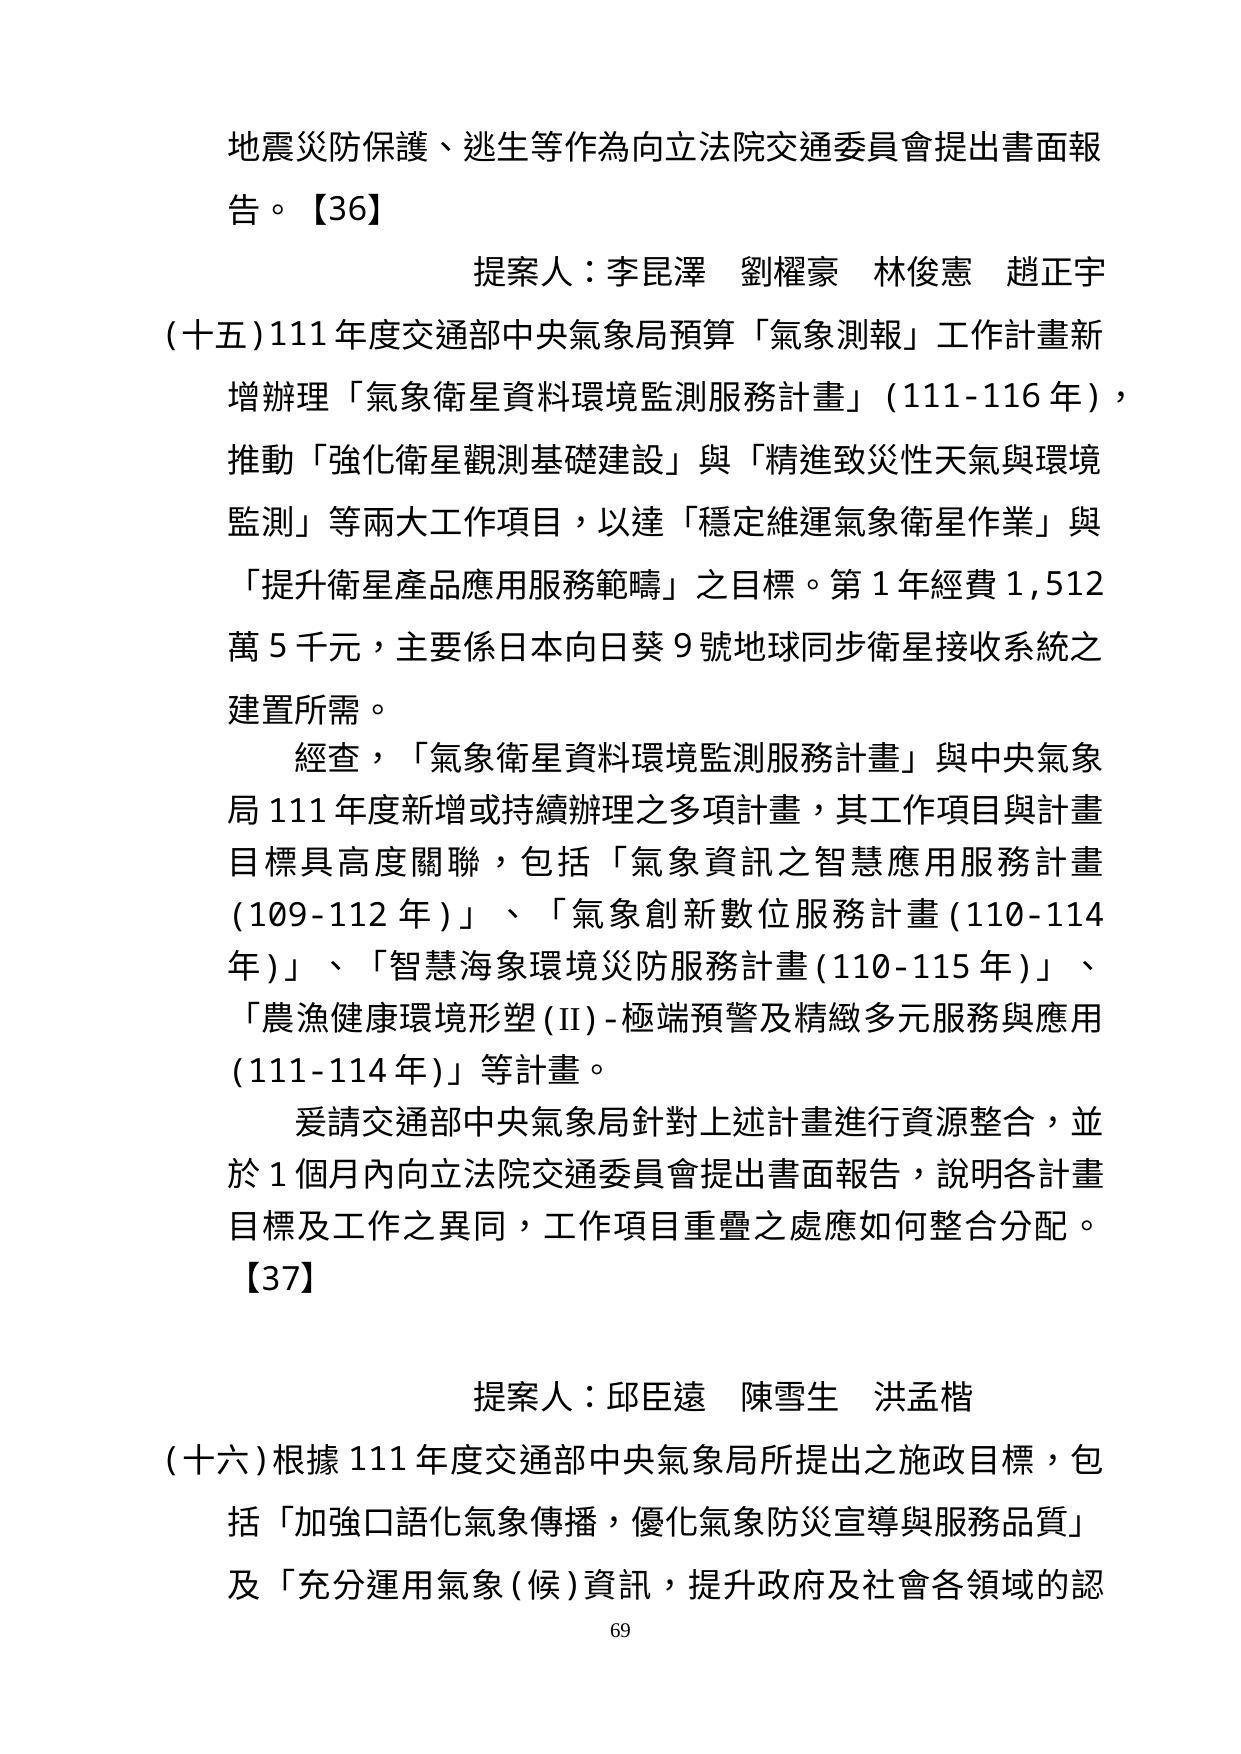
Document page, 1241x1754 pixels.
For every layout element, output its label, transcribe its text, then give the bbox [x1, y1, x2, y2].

text (十六)根據111年度交通部中央氣象局所提出之施政目標，包括「加強口語化氣象傳播，優化氣象防災宣導與服務品質」及「充分運用氣象(候)資訊，提升政府及社會各領域的認 [161, 1416, 1104, 1603]
text 爰請交通部中央氣象局針對上述計畫進行資源整合，並於1個月內向立法院交通委員會提出書面報告，說明各計畫目標及工作之異同，工作項目重疊之處應如何整合分配。【37】 [227, 1093, 1104, 1301]
text 經查，「氣象衛星資料環境監測服務計畫」與中央氣象局111年度新增或持續辦理之多項計畫，其工作項目與計畫目標具高度關聯，包括「氣象資訊之智慧應用服務計畫(109-112年)」、「氣象創新數位服務計畫(110-114年)」、「智慧海象環境災防服務計畫(110-115年)」、「農漁健康環境形塑(II)-極端預警及精緻多元服務與應用(111-114年)」等計畫。 [227, 728, 1104, 1093]
text 提案人：李昆澤 劉櫂豪 林俊憲 趙正宇 [473, 228, 1117, 291]
text (十五)111年度交通部中央氣象局預算「氣象測報」工作計畫新增辦理「氣象衛星資料環境監測服務計畫」(111-116年)，推動「強化衛星觀測基礎建設」與「精進致災性天氣與環境監測」等兩大工作項目，以達「穩定維運氣象衛星作業」與「提升衛星產品應用服務範疇」之目標。第1年經費1,512萬5千元，主要係日本向日葵9號地球同步衛星接收系統之建置所需。 [161, 291, 1104, 728]
text 地震災防保護、逃生等作為向立法院交通委員會提出書面報告。【36】 [161, 103, 1104, 228]
text 提案人：邱臣遠 陳雪生 洪孟楷 [473, 1353, 1117, 1416]
